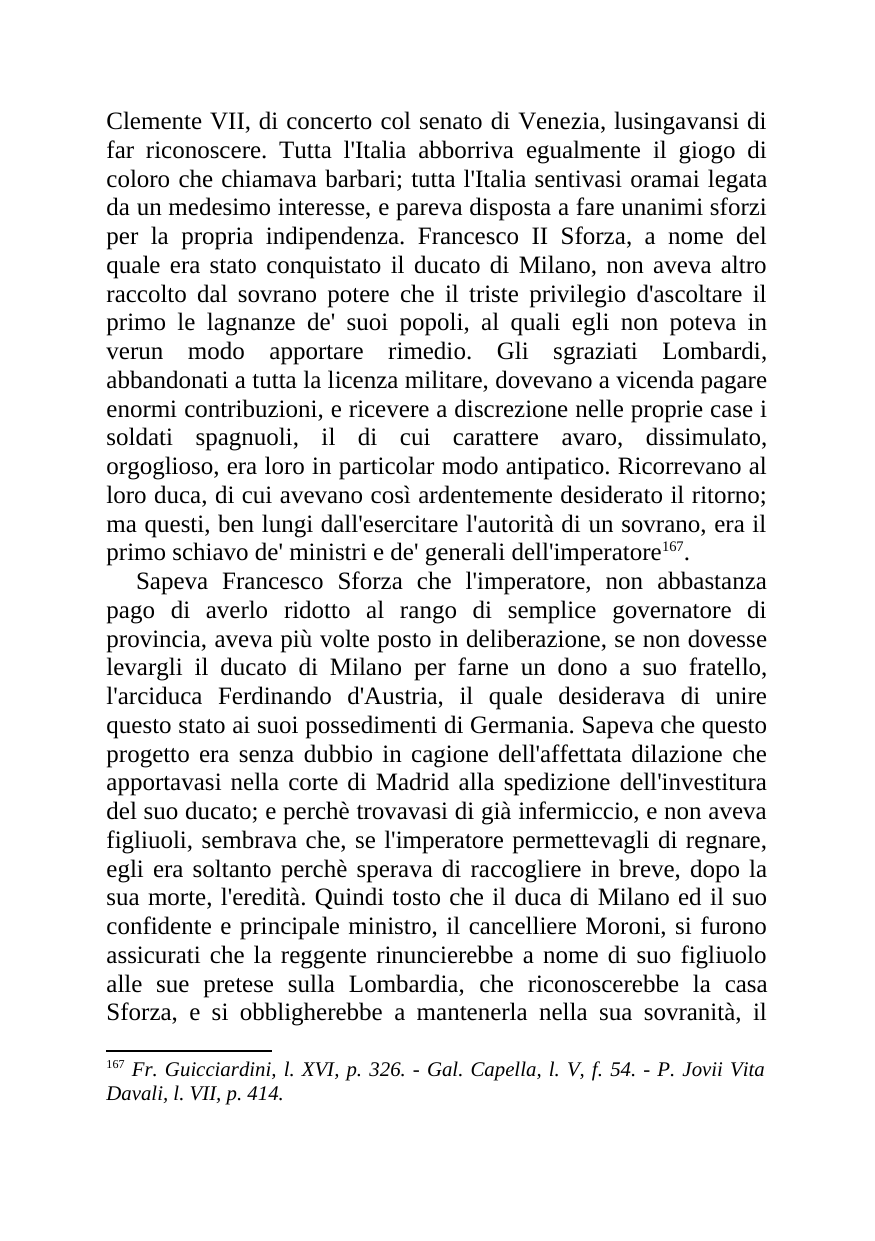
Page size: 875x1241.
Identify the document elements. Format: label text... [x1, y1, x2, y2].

text Clemente VII, di concerto col senato di Venezia, lusingavansi di far riconoscere. Tutta l'Italia abborriva egualmente il giogo di coloro che chiamava barbari; tutta l'Italia sentivasi oramai legata da un medesimo interesse, e pareva disposta a fare unanimi sforzi per la propria indipendenza. Francesco II Sforza, a nome del quale era stato conquistato il ducato di Milano, non aveva altro raccolto dal sovrano potere che il triste privilegio d'ascoltare il primo le lagnanze de' suoi popoli, al quali egli non poteva in verun modo apportare rimedio. Gli sgraziati Lombardi, abbandonati a tutta la licenza militare, dovevano a vicenda pagare enormi contribuzioni, e ricevere a discrezione nelle proprie case i soldati spagnuoli, il di cui carattere avaro, dissimulato, orgoglioso, era loro in particolar modo antipatico. Ricorrevano al loro duca, di cui avevano così ardentemente desiderato il ritorno; ma questi, ben lungi dall'esercitare l'autorità di un sovrano, era il primo schiavo de' ministri e de' generali dell'imperatore. [106, 106, 768, 566]
text Sapeva Francesco Sforza che l'imperatore, non abbastanza pago di averlo ridotto al rango di semplice governatore di provincia, aveva più volte posto in deliberazione, se non dovesse levargli il ducato di Milano per farne un dono a suo fratello, l'arciduca Ferdinando d'Austria, il quale desiderava di unire questo stato ai suoi possedimenti di Germania. Sapeva che questo progetto era senza dubbio in cagione dell'affettata dilazione che apportavasi nella corte di Madrid alla spedizione dell'investitura del suo ducato; e perchè trovavasi di già infermiccio, e non aveva figliuoli, sembrava che, se l'imperatore permettevagli di regnare, egli era soltanto perchè sperava di raccogliere in breve, dopo la sua morte, l'eredità. Quindi tosto che il duca di Milano ed il suo confidente e principale ministro, il cancelliere Moroni, si furono assicurati che la reggente rinuncierebbe a nome di suo figliuolo alle sue pretese sulla Lombardia, che riconoscerebbe la casa Sforza, e si obbligherebbe a mantenerla nella sua sovranità, il [106, 566, 768, 1026]
text Fr. Guicciardini, l. XVI, p. 326. - Gal. Capella, l. V, f. 54. - P. Jovii Vita Davali, l. VII, p. 414. [106, 1057, 768, 1105]
